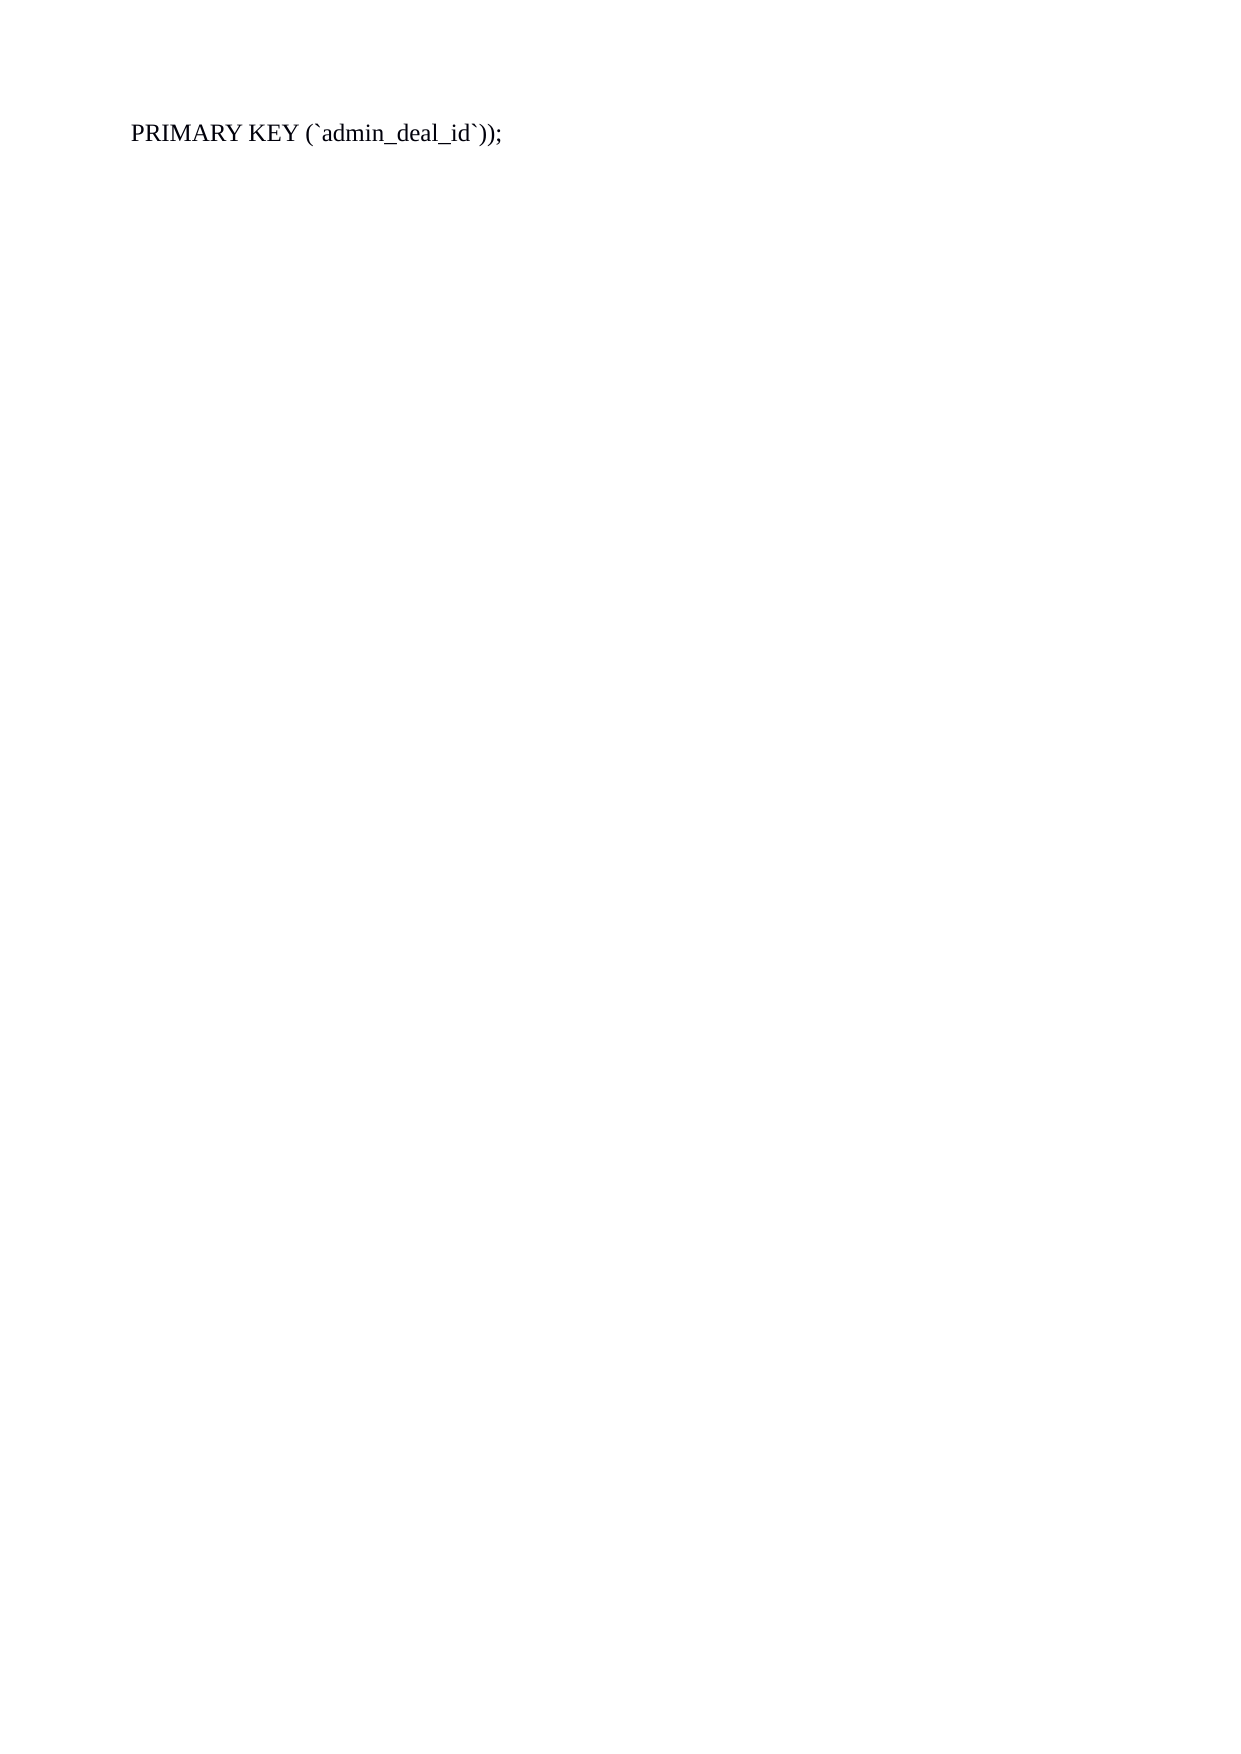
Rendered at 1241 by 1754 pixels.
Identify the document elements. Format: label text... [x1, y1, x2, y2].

text PRIMARY KEY (`admin_deal_id`)); [118, 118, 1122, 147]
